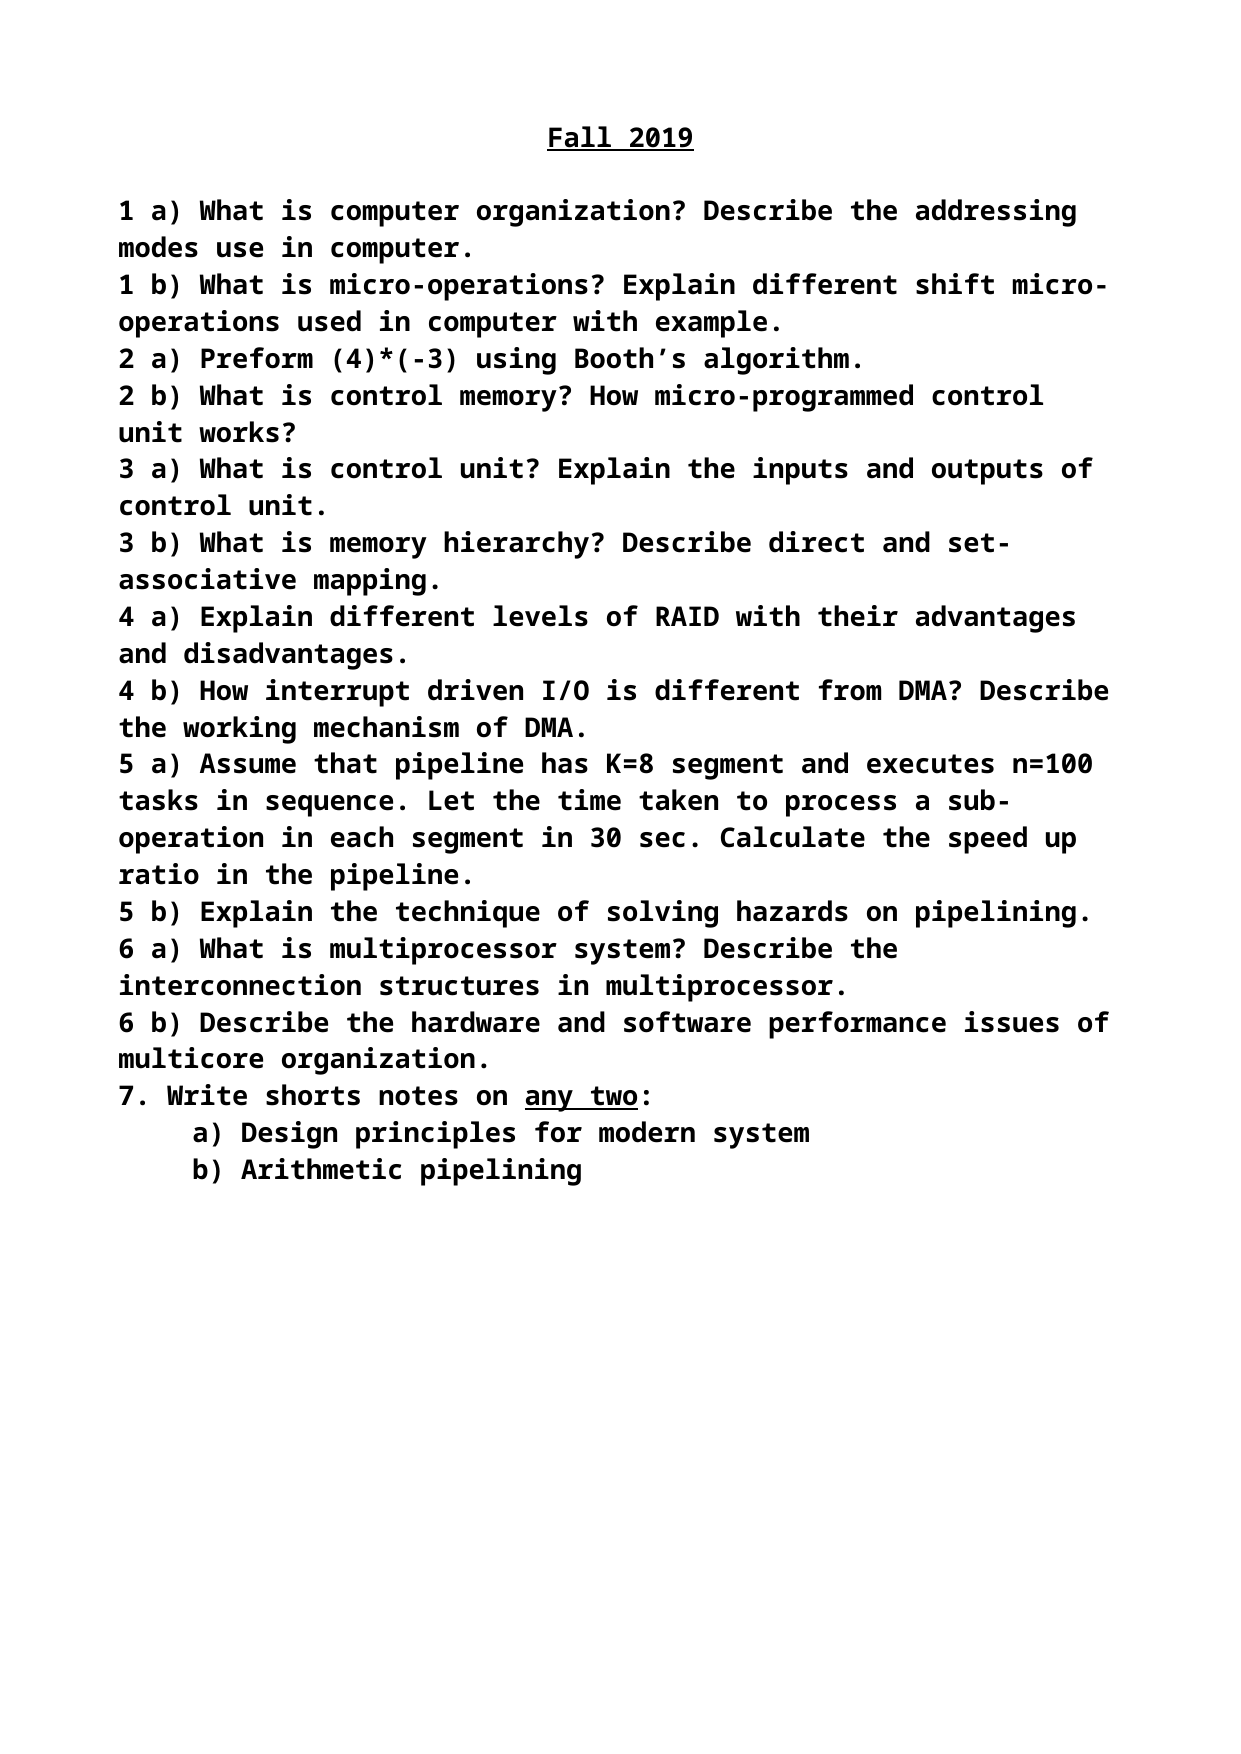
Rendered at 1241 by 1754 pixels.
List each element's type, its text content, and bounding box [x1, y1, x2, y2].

text 2 a) Preform (4)*(-3) using Booth’s algorithm. [118, 339, 1122, 376]
text 1 b) What is micro-operations? Explain different shift micro-operations used in computer with example. [118, 266, 1122, 339]
text 3 b) What is memory hierarchy? Describe direct and set-associative mapping. [118, 524, 1122, 597]
text a) Design principles for modern system [118, 1114, 1122, 1151]
text 5 a) Assume that pipeline has K=8 segment and executes n=100 tasks in sequence. Let the time taken to process a sub-operation in each segment in 30 sec. Calculate the speed up ratio in the pipeline. [118, 745, 1122, 892]
text 4 a) Explain different levels of RAID with their advantages and disadvantages. [118, 597, 1122, 671]
text 5 b) Explain the technique of solving hazards on pipelining. [118, 892, 1122, 929]
text Fall 2019 [118, 118, 1122, 155]
text 7. Write shorts notes on any two: [118, 1077, 1122, 1114]
text 2 b) What is control memory? How micro-programmed control unit works? [118, 376, 1122, 450]
text b) Arithmetic pipelining [118, 1151, 1122, 1187]
text 4 b) How interrupt driven I/O is different from DMA? Describe the working mechanism of DMA. [118, 671, 1122, 745]
text 6 a) What is multiprocessor system? Describe the interconnection structures in multiprocessor. [118, 929, 1122, 1003]
text 1 a) What is computer organization? Describe the addressing modes use in computer. [118, 192, 1122, 266]
text 3 a) What is control unit? Explain the inputs and outputs of control unit. [118, 450, 1122, 524]
text 6 b) Describe the hardware and software performance issues of multicore organization. [118, 1003, 1122, 1077]
